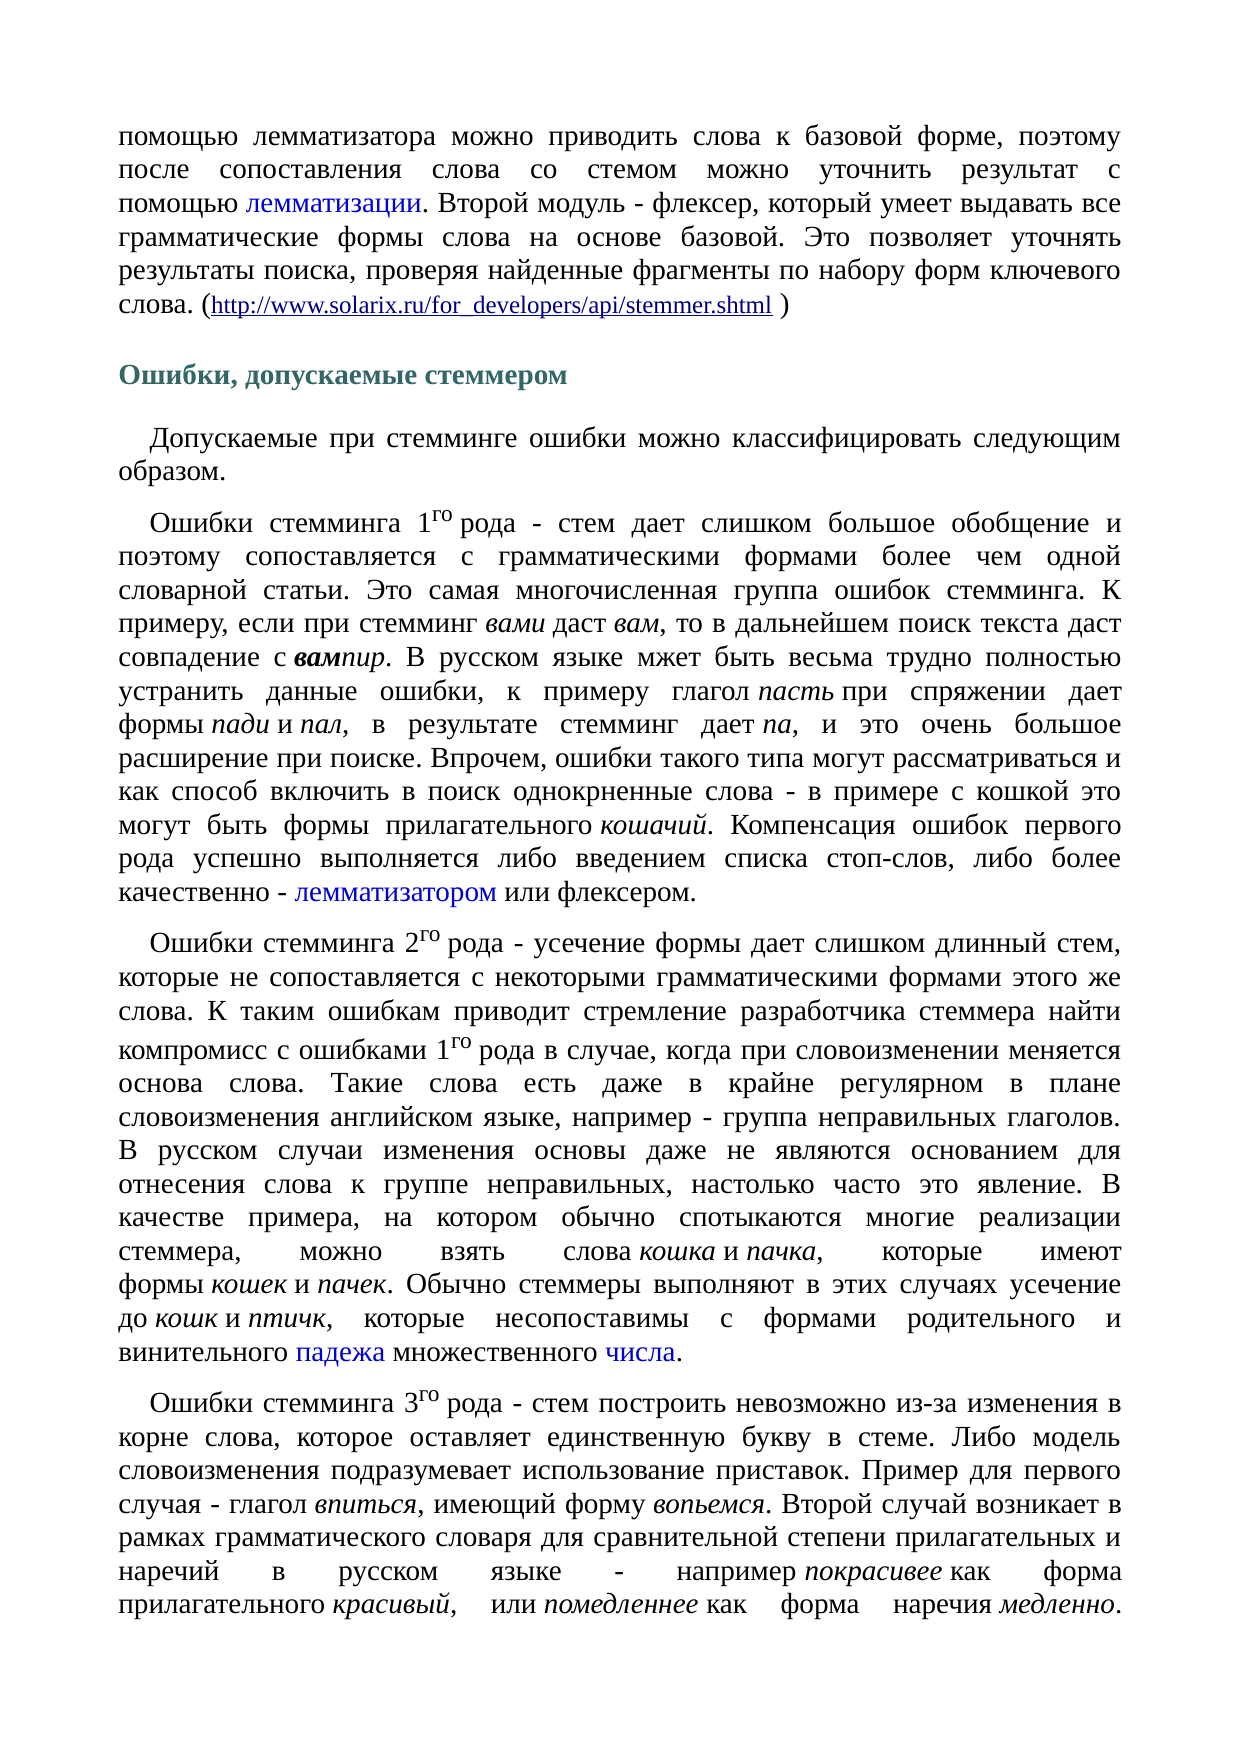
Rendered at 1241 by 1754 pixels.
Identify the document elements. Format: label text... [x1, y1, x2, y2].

text Ошибки стемминга 3го рода - стем построить невозможно из-за изменения в корне слова, которое оставляет единственную букву в стеме. Либо модель словоизменения подразумевает использование приставок. Пример для первого случая - глагол впиться, имеющий форму вопьемся. Второй случай возникает в рамках грамматического словаря для сравнительной степени прилагательных и наречий в русском языке - например покрасивее как форма прилагательного красивый, или помедленнее как форма наречия медленно. [118, 1380, 1122, 1620]
text помощью лемматизатора можно приводить слова к базовой форме, поэтому после сопоставления слова со стемом можно уточнить результат с помощью лемматизации. Второй модуль - флексер, который умеет выдавать все грамматические формы слова на основе базовой. Это позволяет уточнять результаты поиска, проверяя найденные фрагменты по набору форм ключевого слова. (http://www.solarix.ru/for_developers/api/stemmer.shtml ) [118, 118, 1122, 319]
text Ошибки стемминга 2го рода - усечение формы дает слишком длинный стем, которые не сопоставляется с некоторыми грамматическими формами этого же слова. К таким ошибкам приводит стремление разработчика стеммера найти компромисс с ошибками 1го рода в случае, когда при словоизменении меняется основа слова. Такие слова есть даже в крайне регулярном в плане словоизменения английском языке, например - группа неправильных глаголов. В русском случаи изменения основы даже не являются основанием для отнесения слова к группе неправильных, настолько часто это явление. В качестве примера, на котором обычно спотыкаются многие реализации стеммера, можно взять слова кошка и пачка, которые имеют формы кошек и пачек. Обычно стеммеры выполняют в этих случаях усечение до кошк и птичк, которые несопоставимы с формами родительного и винительного падежа множественного числа. [118, 920, 1122, 1367]
subtitle Ошибки, допускаемые стеммером [118, 357, 1122, 390]
text Допускаемые при стемминге ошибки можно классифицировать следующим образом. [118, 420, 1122, 487]
text Ошибки стемминга 1го рода - стем дает слишком большое обобщение и поэтому сопоставляется с грамматическими формами более чем одной словарной статьи. Это самая многочисленная группа ошибок стемминга. К примеру, если при стемминг вами даст вам, то в дальнейшем поиск текста даст совпадение с вампир. В русском языке мжет быть весьма трудно полностью устранить данные ошибки, к примеру глагол пасть при спряжении дает формы пади и пал, в результате стемминг дает па, и это очень большое расширение при поиске. Впрочем, ошибки такого типа могут рассматриваться и как способ включить в поиск однокрненные слова - в примере с кошкой это могут быть формы прилагательного кошачий. Компенсация ошибок первого рода успешно выполняется либо введением списка стоп-слов, либо более качественно - лемматизатором или флексером. [118, 499, 1122, 907]
